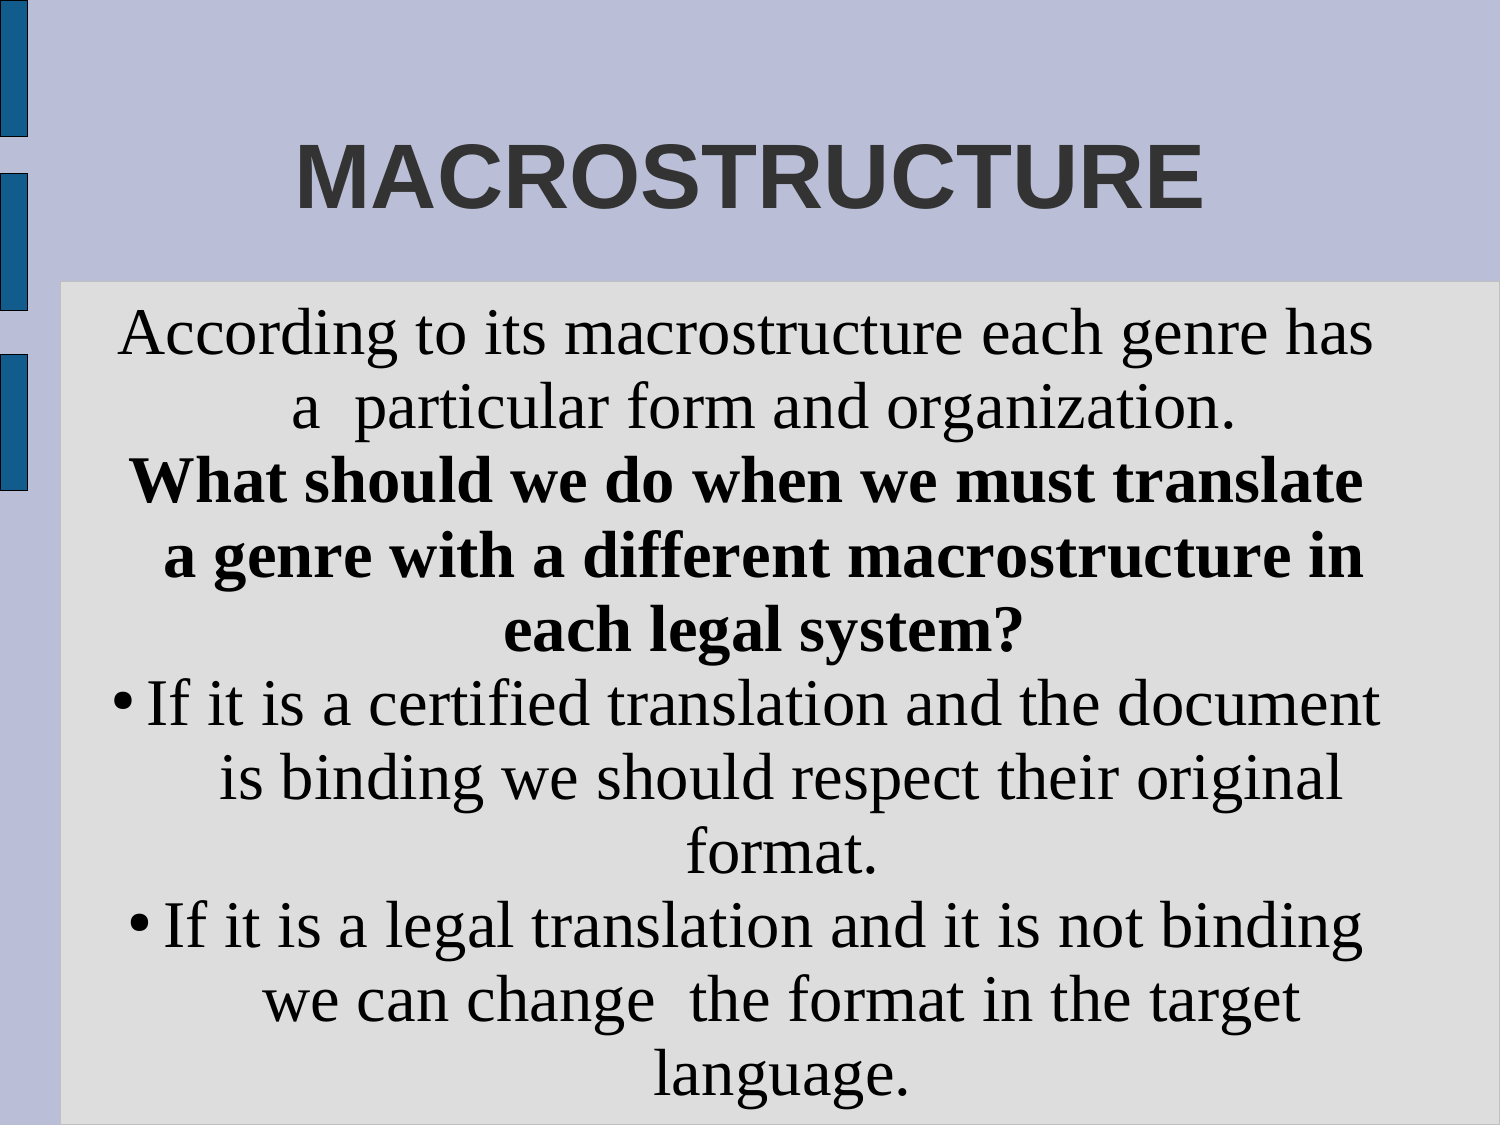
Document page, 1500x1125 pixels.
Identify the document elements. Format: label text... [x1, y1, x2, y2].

subtitle According to its macrostructure each genre has a particular form and organization. What should we do when we must translate a genre with a different macrostructure in each legal system? If it is a certified translation and the document is binding we should respect their original format. If it is a legal translation and it is not binding we can change the format in the target language. [106, 295, 1388, 1110]
title MACROSTRUCTURE [110, 82, 1392, 271]
